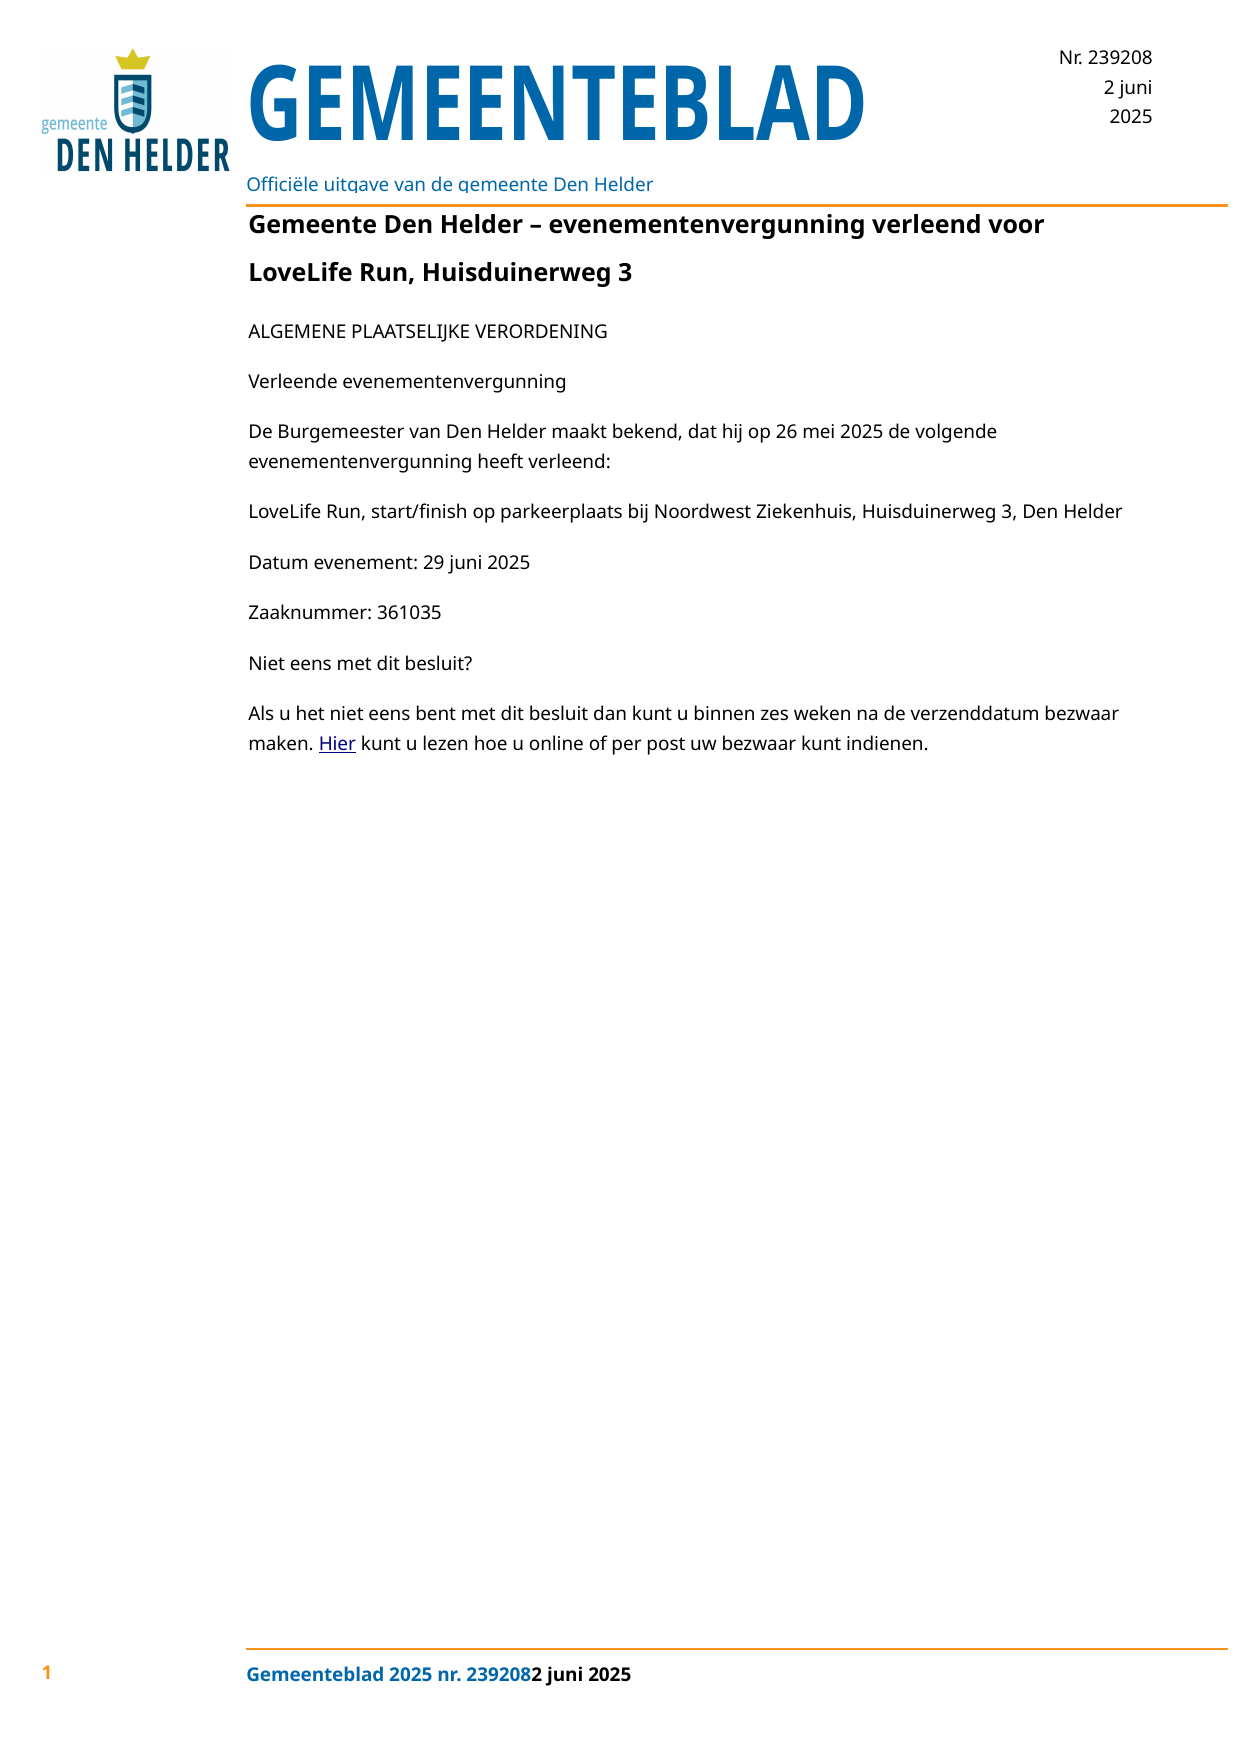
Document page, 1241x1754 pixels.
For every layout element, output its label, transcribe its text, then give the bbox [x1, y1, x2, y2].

text ALGEMENE PLAATSELIJKE VERORDENING [248, 318, 1152, 344]
text De Burgemeester van Den Helder maakt bekend, dat hij op 26 mei 2025 de volgende evenementenvergunning heeft verleend: [248, 419, 1152, 474]
text Gemeente Den Helder – evenementenvergunning verleend voor LoveLife Run, Huisduinerweg 3 [248, 207, 1152, 288]
picture [41, 47, 231, 172]
picture [100, 154, 106, 172]
text Verleende evenementenvergunning [248, 368, 1152, 394]
text Datum evenement: 29 juni 2025 [248, 549, 1152, 575]
picture [63, 144, 68, 165]
picture [182, 144, 187, 165]
text LoveLife Run, start/finish op parkeerplaats bij Noordwest Ziekenhuis, Huisduinerweg 3, Den Helder [248, 499, 1152, 524]
text Niet eens met dit besluit? [248, 650, 1152, 676]
picture [220, 160, 224, 172]
text Zaaknummer: 361035 [248, 599, 1152, 625]
text Als u het niet eens bent met dit besluit dan kunt u binnen zes weken na de verzenddatum bezwaar maken. Hier kunt u lezen hoe u online of per post uw bezwaar kunt indienen. [248, 700, 1152, 756]
picture [130, 157, 135, 172]
